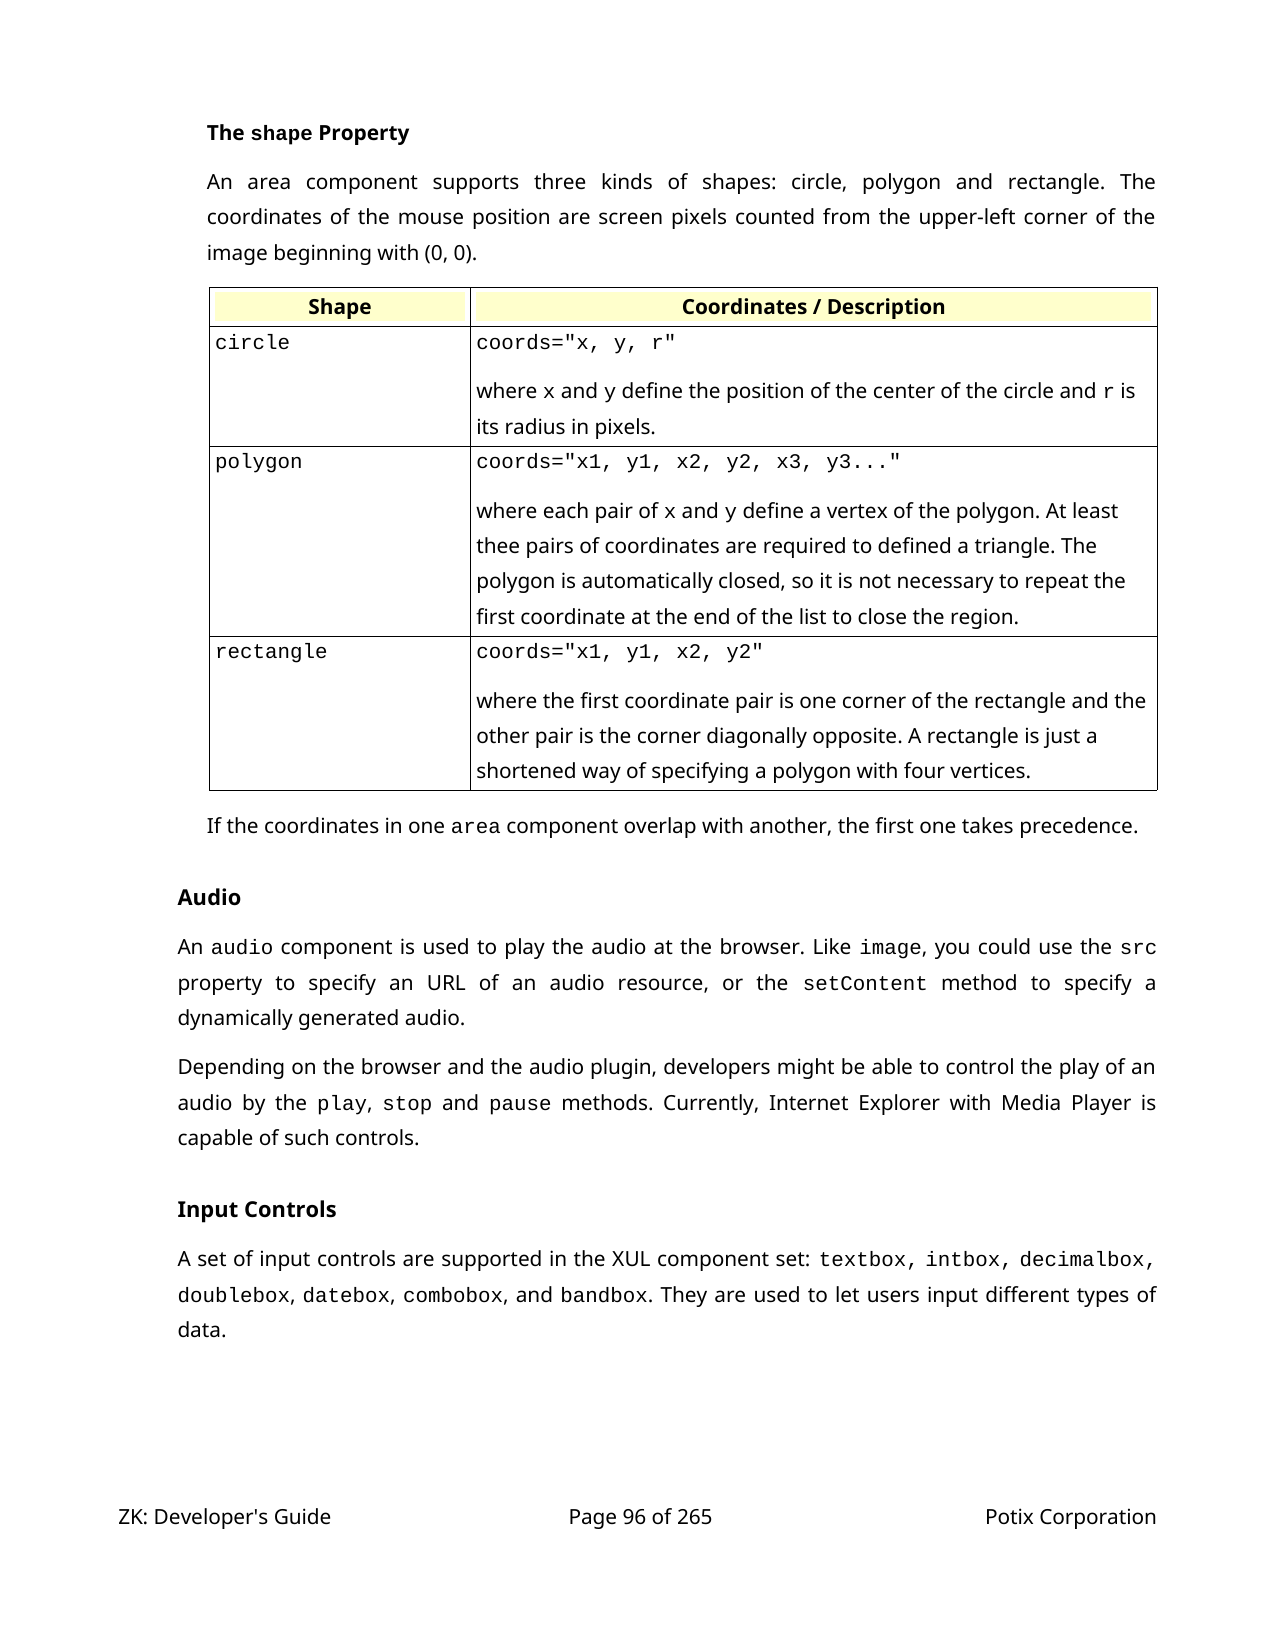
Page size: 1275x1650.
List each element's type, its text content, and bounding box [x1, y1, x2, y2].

text A set of input controls are supported in the XUL component set: textbox, intbox, decimalbox, doublebox, datebox, combobox, and bandbox. They are used to let users input different types of data. [177, 1244, 1157, 1344]
subtitle The shape Property [207, 118, 1157, 147]
text An area component supports three kinds of shapes: circle, polygon and rectangle. The coordinates of the mouse position are screen pixels counted from the upper-left corner of the image beginning with (0, 0). [207, 167, 1157, 266]
table_cell coords="x, y, r" where x and y define the position of the center of the circle and r is its radius in pixels. [471, 327, 1157, 446]
text An audio component is used to play the audio at the browser. Like image, you could use the src property to specify an URL of an audio resource, or the setContent method to specify a dynamically generated audio. [177, 932, 1157, 1032]
table_cell rectangle [210, 637, 470, 790]
table_header Shape [210, 288, 470, 326]
table_cell coords="x1, y1, x2, y2" where the first coordinate pair is one corner of the rectangle and the other pair is the corner diagonally opposite. A rectangle is just a shortened way of specifying a polygon with four vertices. [471, 637, 1157, 790]
table_cell polygon [210, 447, 470, 636]
text If the coordinates in one area component overlap with another, the first one takes precedence. [207, 811, 1157, 839]
table_cell circle [210, 327, 470, 446]
subtitle Audio [177, 882, 1157, 912]
table_cell coords="x1, y1, x2, y2, x3, y3..." where each pair of x and y define a vertex of the polygon. At least thee pairs of coordinates are required to defined a triangle. The polygon is automatically closed, so it is not necessary to repeat the first coordinate at the end of the list to close the region. [471, 447, 1157, 636]
table_header Coordinates / Description [471, 288, 1157, 326]
subtitle Input Controls [177, 1194, 1157, 1224]
text Depending on the browser and the audio plugin, developers might be able to control the play of an audio by the play, stop and pause methods. Currently, Internet Explorer with Media Player is capable of such controls. [177, 1052, 1157, 1151]
